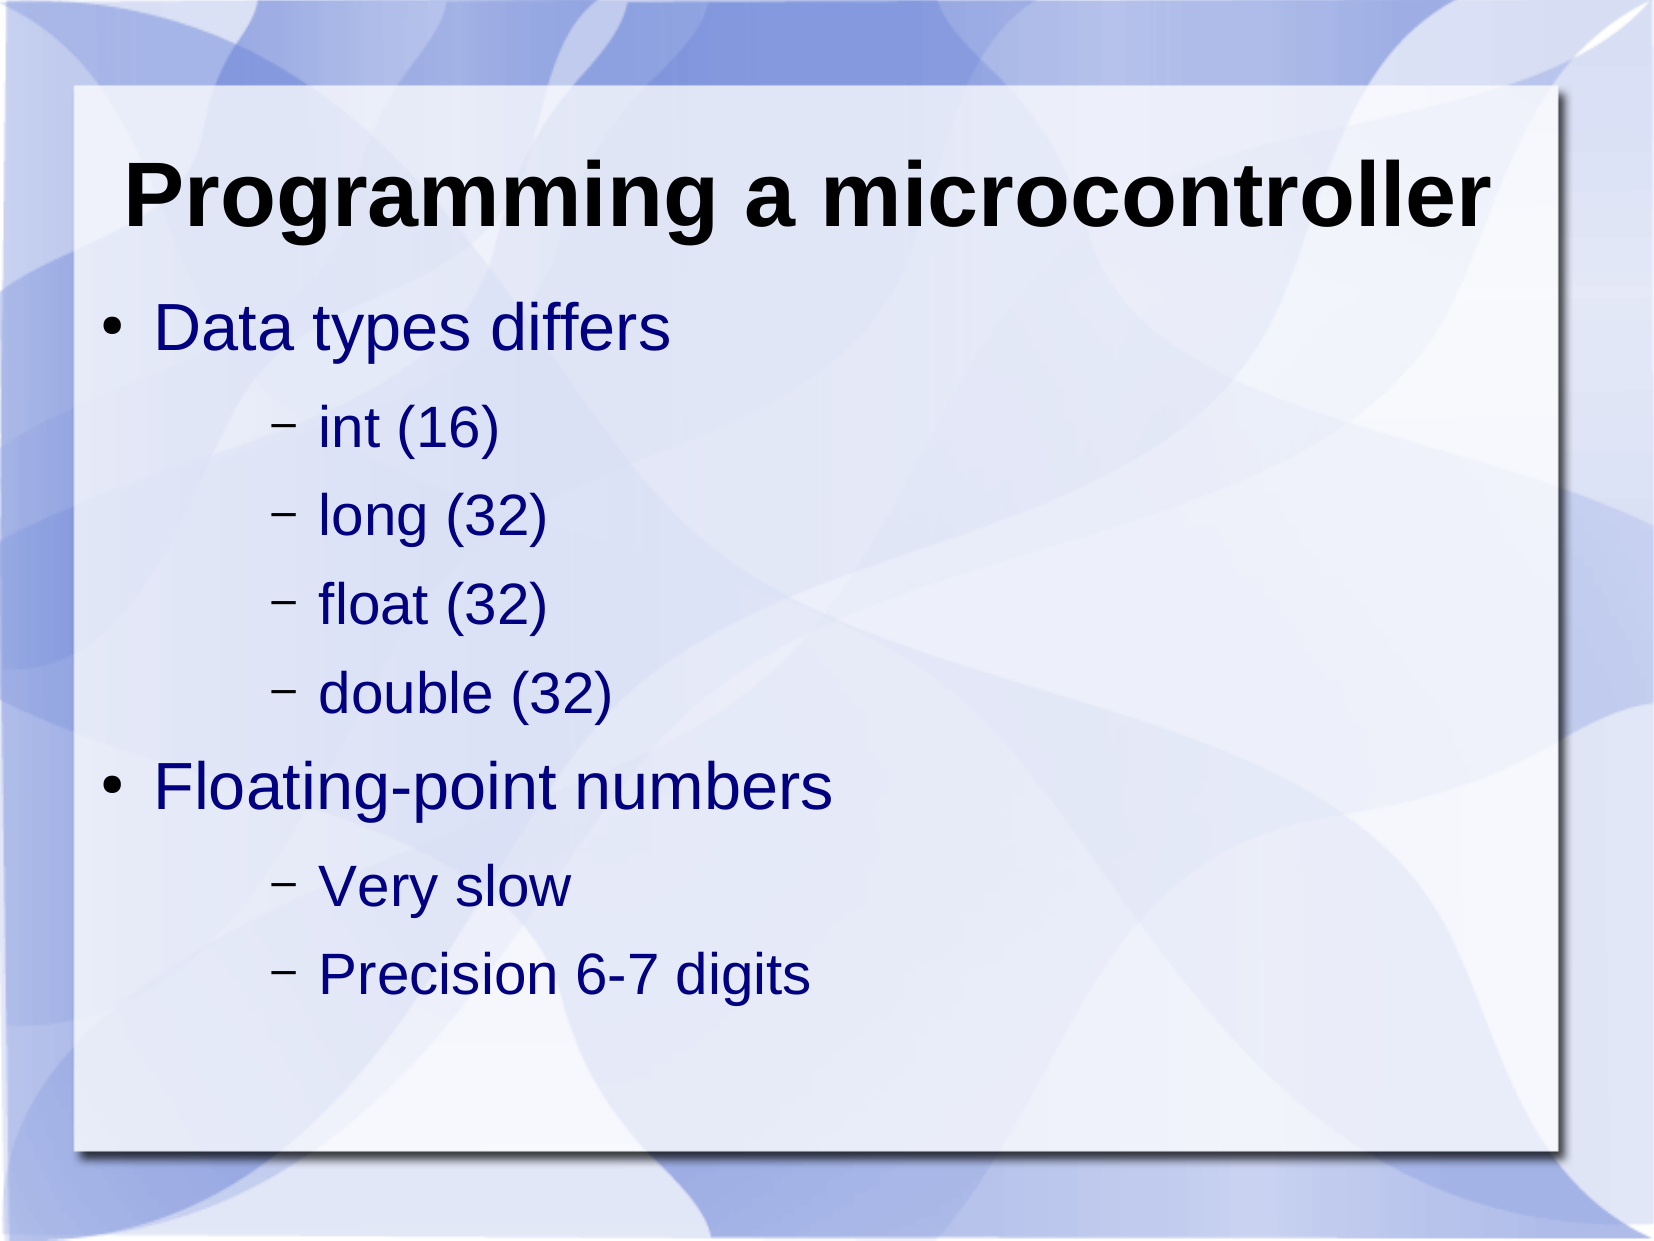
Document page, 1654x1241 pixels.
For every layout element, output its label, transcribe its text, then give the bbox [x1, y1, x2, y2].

picture [0, 0, 1654, 1241]
list Data types differs int (16) long (32) float (32) double (32) Floating-point numbers Very slow Precision 6-7 digits [82, 290, 1571, 1109]
title Programming a microcontroller [82, 90, 1536, 290]
